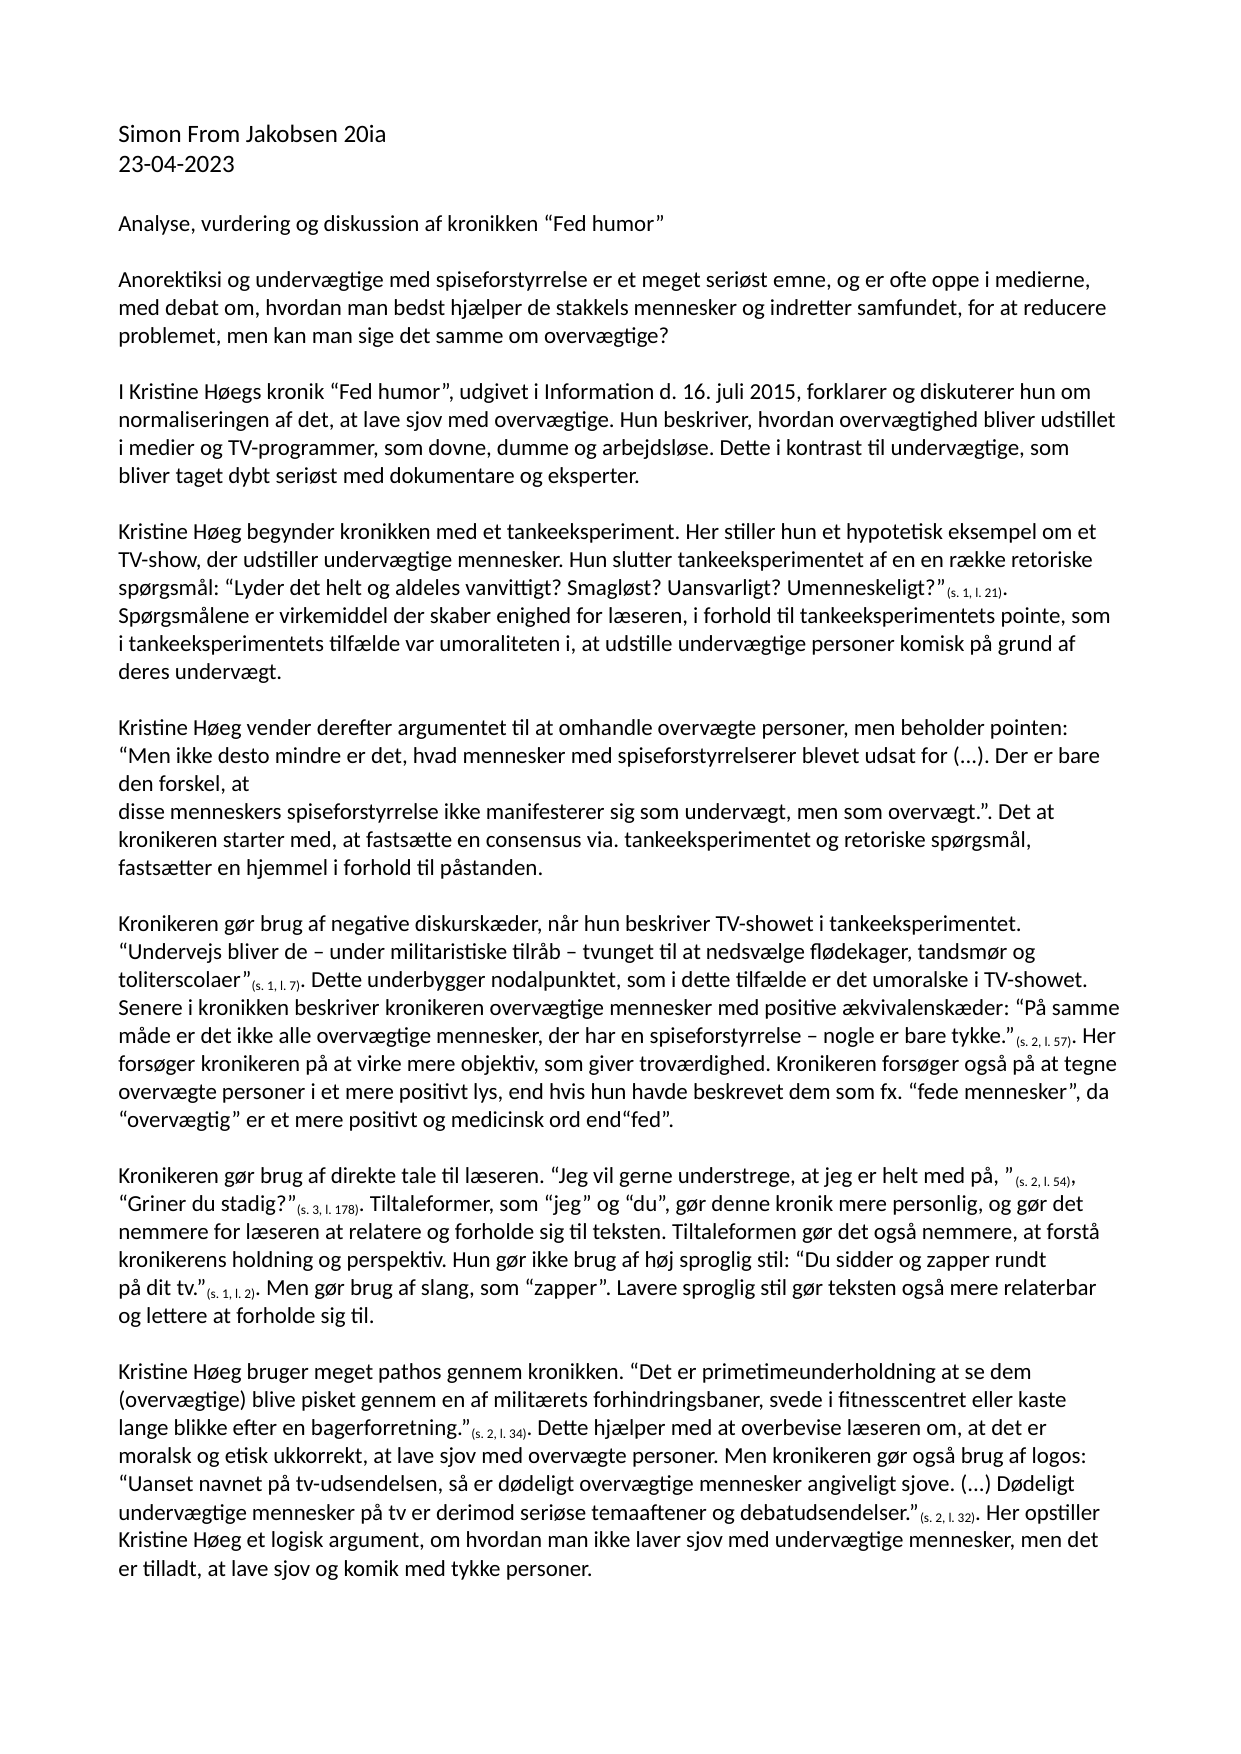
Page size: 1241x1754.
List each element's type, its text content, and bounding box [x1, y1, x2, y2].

text I Kristine Høegs kronik “Fed humor”, udgivet i Information d. 16. juli 2015, forklarer og diskuterer hun om normaliseringen af det, at lave sjov med overvægtige. Hun beskriver, hvordan overvægtighed bliver udstillet i medier og TV-programmer, som dovne, dumme og arbejdsløse. Dette i kontrast til undervægtige, som bliver taget dybt seriøst med dokumentare og eksperter. [118, 377, 1122, 489]
text disse menneskers spiseforstyrrelse ikke manifesterer sig som undervægt, men som overvægt.”. Det at kronikeren starter med, at fastsætte en consensus via. tankeeksperimentet og retoriske spørgsmål, fastsætter en hjemmel i forhold til påstanden. [118, 797, 1122, 881]
text Kristine Høeg bruger meget pathos gennem kronikken. “Det er primetimeunderholdning at se dem (overvægtige) blive pisket gennem en af militærets forhindringsbaner, svede i fitnesscentret eller kaste lange blikke efter en bagerforretning.”(s. 2, l. 34). Dette hjælper med at overbevise læseren om, at det er moralsk og etisk ukkorrekt, at lave sjov med overvægte personer. Men kronikeren gør også brug af logos: “Uanset navnet på tv-udsendelsen, så er dødeligt overvægtige mennesker angiveligt sjove. (...) Dødeligt undervægtige mennesker på tv er derimod seriøse temaaftener og debatudsendelser.”(s. 2, l. 32). Her opstiller Kristine Høeg et logisk argument, om hvordan man ikke laver sjov med undervægtige mennesker, men det er tilladt, at lave sjov og komik med tykke personer. [118, 1357, 1122, 1582]
text Kronikeren gør brug af negative diskurskæder, når hun beskriver TV-showet i tankeeksperimentet. “Undervejs bliver de – under militaristiske tilråb – tvunget til at nedsvælge flødekager, tandsmør og toliterscolaer”(s. 1, l. 7). Dette underbygger nodalpunktet, som i dette tilfælde er det umoralske i TV-showet. Senere i kronikken beskriver kronikeren overvægtige mennesker med positive ækvivalenskæder: “På samme måde er det ikke alle overvægtige mennesker, der har en spiseforstyrrelse – nogle er bare tykke.”(s. 2, l. 57). Her forsøger kronikeren på at virke mere objektiv, som giver troværdighed. Kronikeren forsøger også på at tegne overvægte personer i et mere positivt lys, end hvis hun havde beskrevet dem som fx. “fede mennesker”, da “overvægtig” er et mere positivt og medicinsk ord end“fed”. [118, 909, 1122, 1133]
text Kristine Høeg begynder kronikken med et tankeeksperiment. Her stiller hun et hypotetisk eksempel om et TV-show, der udstiller undervægtige mennesker. Hun slutter tankeeksperimentet af en en række retoriske spørgsmål: “Lyder det helt og aldeles vanvittigt? Smagløst? Uansvarligt? Umenneskeligt?”(s. 1, l. 21). Spørgsmålene er virkemiddel der skaber enighed for læseren, i forhold til tankeeksperimentets pointe, som i tankeeksperimentets tilfælde var umoraliteten i, at udstille undervægtige personer komisk på grund af deres undervægt. [118, 517, 1122, 685]
text Kronikeren gør brug af direkte tale til læseren. “Jeg vil gerne understrege, at jeg er helt med på, ”(s. 2, l. 54), “Griner du stadig?”(s. 3, l. 178). Tiltaleformer, som “jeg” og “du”, gør denne kronik mere personlig, og gør det nemmere for læseren at relatere og forholde sig til teksten. Tiltaleformen gør det også nemmere, at forstå kronikerens holdning og perspektiv. Hun gør ikke brug af høj sproglig stil: “Du sidder og zapper rundt [118, 1161, 1122, 1273]
text Anorektiksi og undervægtige med spiseforstyrrelse er et meget seriøst emne, og er ofte oppe i medierne, med debat om, hvordan man bedst hjælper de stakkels mennesker og indretter samfundet, for at reducere problemet, men kan man sige det samme om overvægtige? [118, 265, 1122, 349]
text Kristine Høeg vender derefter argumentet til at omhandle overvægte personer, men beholder pointen: “Men ikke desto mindre er det, hvad mennesker med spiseforstyrrelserer blevet udsat for (...). Der er bare den forskel, at [118, 713, 1122, 797]
text Analyse, vurdering og diskussion af kronikken “Fed humor” [118, 209, 1122, 237]
text på dit tv.”(s. 1, l. 2). Men gør brug af slang, som “zapper”. Lavere sproglig stil gør teksten også mere relaterbar og lettere at forholde sig til. [118, 1273, 1122, 1329]
